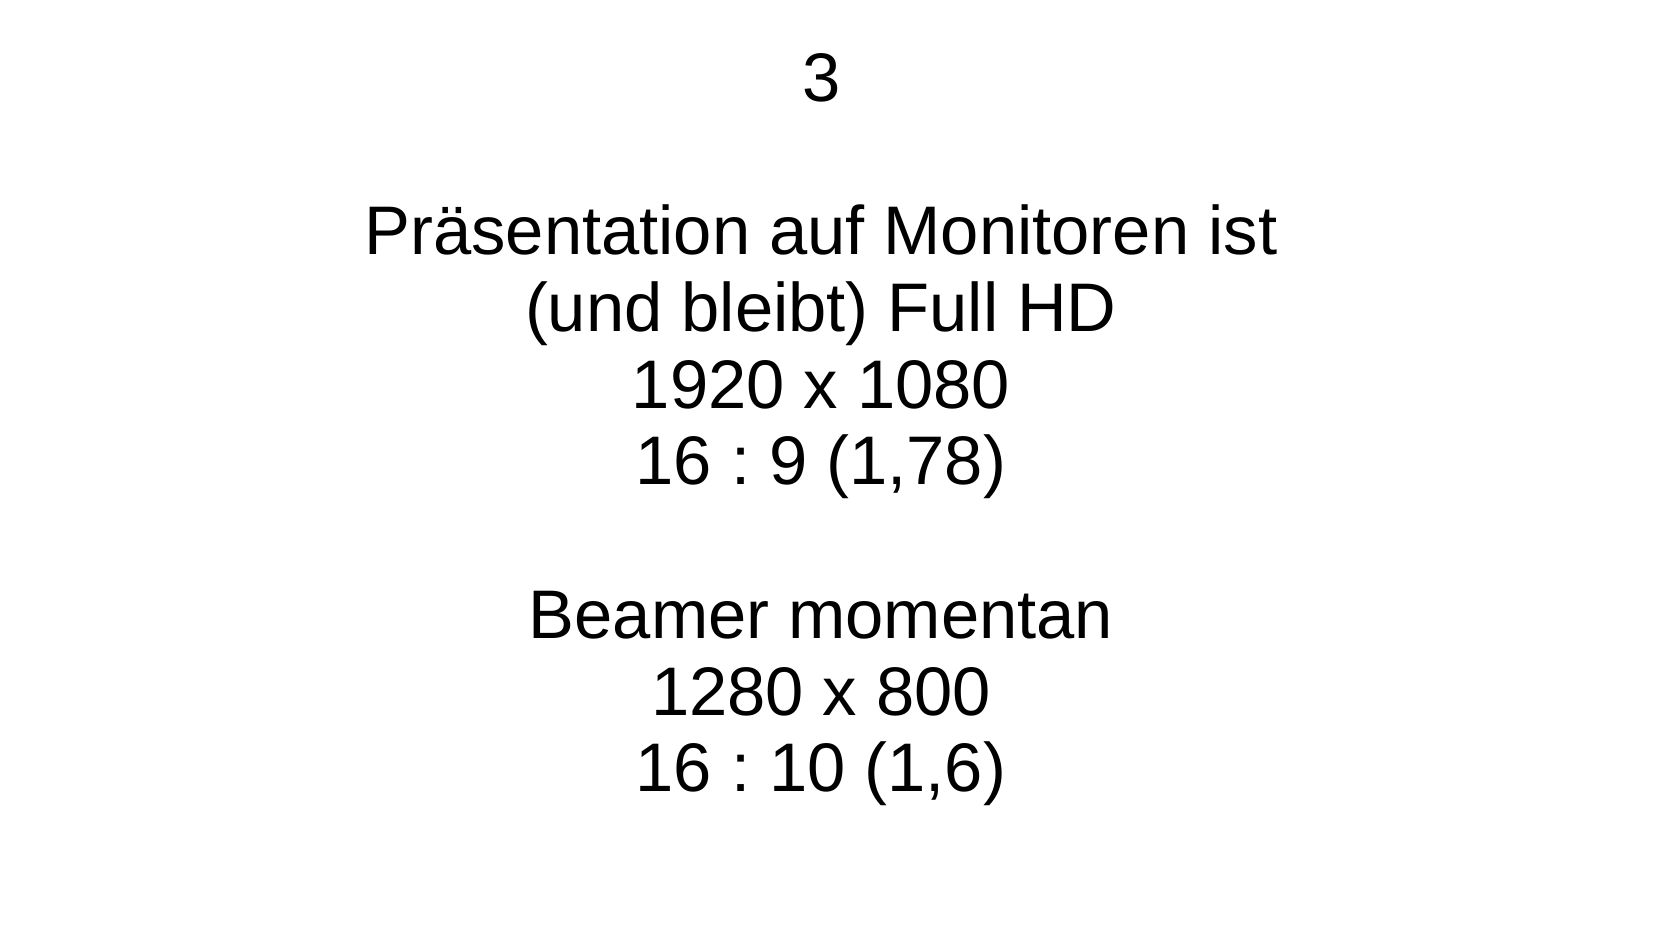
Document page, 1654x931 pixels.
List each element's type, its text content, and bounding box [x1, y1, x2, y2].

title 3 Präsentation auf Monitoren ist (und bleibt) Full HD 1920 x 1080 16 : 9 (1,78) Beamer momentan 1280 x 800 16 : 10 (1,6) [75, 38, 1568, 931]
